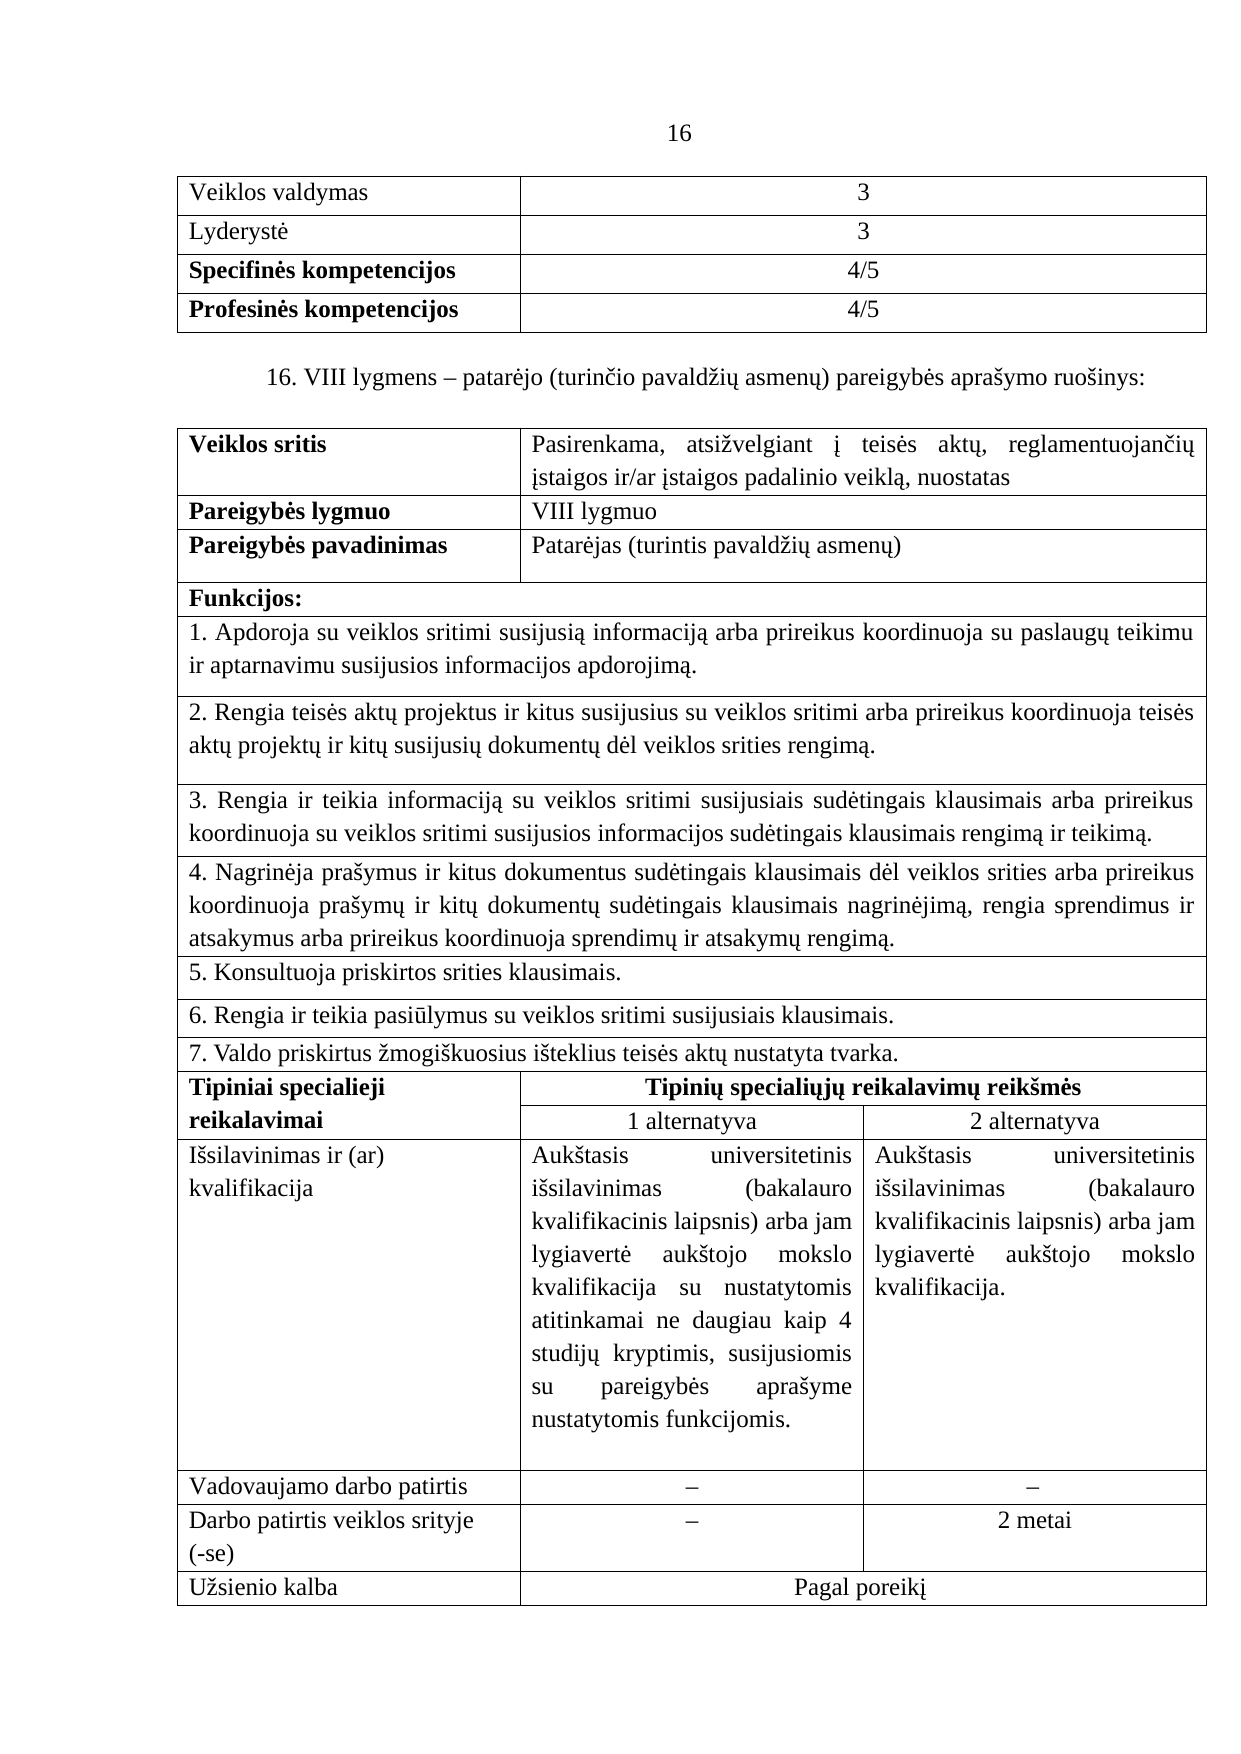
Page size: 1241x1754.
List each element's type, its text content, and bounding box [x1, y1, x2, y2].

table_cell Patarėjas (turintis pavaldžių asmenų) [521, 530, 1206, 582]
table_cell 4. Nagrinėja prašymus ir kitus dokumentus sudėtingais klausimais dėl veiklos srities arba prireikus koordinuoja prašymų ir kitų dokumentų sudėtingais klausimais nagrinėjimą, rengia sprendimus ir atsakymus arba prireikus koordinuoja sprendimų ir atsakymų rengimą. [178, 857, 1206, 956]
table_cell 3. Rengia ir teikia informaciją su veiklos sritimi susijusiais sudėtingais klausimais arba prireikus koordinuoja su veiklos sritimi susijusios informacijos sudėtingais klausimais rengimą ir teikimą. [178, 785, 1206, 856]
table_cell 1. Apdoroja su veiklos sritimi susijusią informaciją arba prireikus koordinuoja su paslaugų teikimu ir aptarnavimu susijusios informacijos apdorojimą. [178, 617, 1206, 696]
table_cell Lyderystė [178, 216, 520, 254]
table_cell 2. Rengia teisės aktų projektus ir kitus susijusius su veiklos sritimi arba prireikus koordinuoja teisės aktų projektų ir kitų susijusių dokumentų dėl veiklos srities rengimą. [178, 697, 1206, 784]
table_cell – [864, 1471, 1206, 1504]
table_cell Pagal poreikį [521, 1572, 1206, 1605]
table_header Pasirenkama, atsižvelgiant į teisės aktų, reglamentuojančių įstaigos ir/ar įstaigos padalinio veiklą, nuostatas [521, 429, 1206, 495]
table_cell 7. Valdo priskirtus žmogiškuosius išteklius teisės aktų nustatyta tvarka. [178, 1038, 1206, 1071]
table_cell Užsienio kalba [178, 1572, 520, 1605]
table_cell Specifinės kompetencijos [178, 255, 520, 293]
table_cell 6. Rengia ir teikia pasiūlymus su veiklos sritimi susijusiais klausimais. [178, 1000, 1206, 1037]
table_cell 2 alternatyva [864, 1106, 1206, 1139]
table_cell Aukštasis universitetinis išsilavinimas (bakalauro kvalifikacinis laipsnis) arba jam lygiavertė aukštojo mokslo kvalifikacija. [864, 1140, 1206, 1470]
table_cell 3 [521, 177, 1206, 215]
table_header Veiklos sritis [178, 429, 520, 495]
table_cell Darbo patirtis veiklos srityje (-se) [178, 1505, 520, 1571]
table_cell Tipinių specialiųjų reikalavimų reikšmės [521, 1072, 1206, 1105]
table_cell Funkcijos: [178, 583, 1206, 616]
text 16. VIII lygmens – patarėjo (turinčio pavaldžių asmenų) pareigybės aprašymo ruošinys: [177, 362, 1181, 390]
table_cell Aukštasis universitetinis išsilavinimas (bakalauro kvalifikacinis laipsnis) arba jam lygiavertė aukštojo mokslo kvalifikacija su nustatytomis atitinkamai ne daugiau kaip 4 studijų kryptimis, susijusiomis su pareigybės aprašyme nustatytomis funkcijomis. [521, 1140, 863, 1470]
table_cell 4/5 [521, 294, 1206, 332]
table_cell 3 [521, 216, 1206, 254]
table_cell – [521, 1471, 863, 1504]
table_cell Išsilavinimas ir (ar) kvalifikacija [178, 1140, 520, 1470]
table_cell Vadovaujamo darbo patirtis [178, 1471, 520, 1504]
table_cell 2 metai [864, 1505, 1206, 1571]
table_cell 5. Konsultuoja priskirtos srities klausimais. [178, 957, 1206, 999]
table_cell 4/5 [521, 255, 1206, 293]
table_cell Veiklos valdymas [178, 177, 520, 215]
table_cell Tipiniai specialieji reikalavimai [178, 1072, 520, 1139]
table_cell – [521, 1505, 863, 1571]
table_cell Profesinės kompetencijos [178, 294, 520, 332]
table_cell Pareigybės pavadinimas [178, 530, 520, 582]
table_cell 1 alternatyva [521, 1106, 863, 1139]
table_cell Pareigybės lygmuo [178, 496, 520, 529]
table_cell VIII lygmuo [521, 496, 1206, 529]
